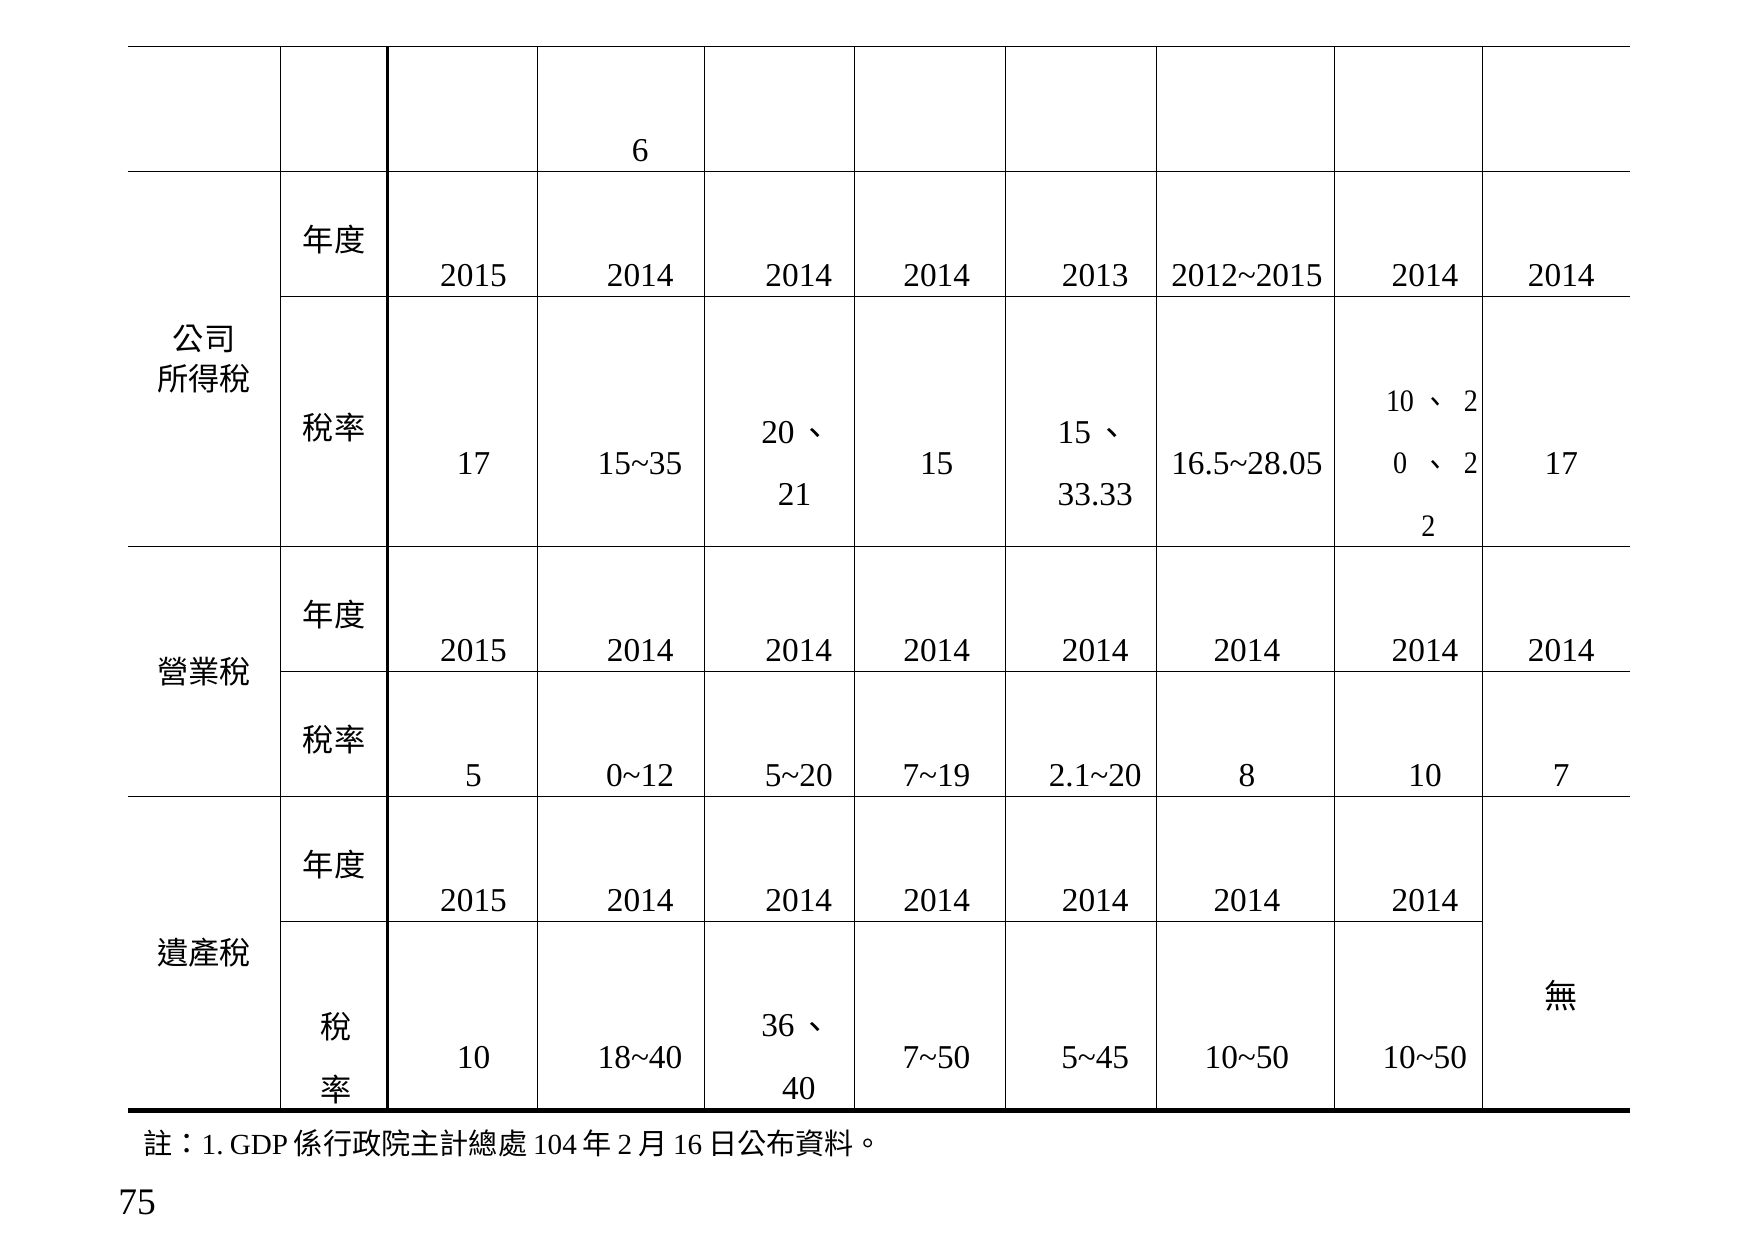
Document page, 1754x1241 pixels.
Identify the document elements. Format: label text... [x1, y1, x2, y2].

table_cell 2015 [389, 172, 537, 296]
table_cell 10 [1335, 672, 1482, 796]
table_cell 2014 [1483, 547, 1630, 671]
table_cell [855, 47, 1005, 171]
table_cell 年度 [281, 172, 386, 296]
text 註：1. GDP係行政院主計總處104年2月16日公布資料。 [128, 1120, 1543, 1163]
table_cell 稅率 [281, 297, 386, 546]
table_cell 16.5~28.05 [1157, 297, 1334, 546]
table_cell 5~45 [1006, 922, 1156, 1108]
table_cell 2014 [705, 797, 854, 921]
table_cell [389, 47, 537, 171]
table_cell 7~19 [855, 672, 1005, 796]
table_cell [128, 47, 280, 171]
table_cell 15、33.33 [1006, 297, 1156, 546]
table_cell 2015 [389, 547, 537, 671]
table_cell 2014 [538, 172, 704, 296]
table_cell 10~50 [1157, 922, 1334, 1108]
table_cell 無 [1483, 797, 1630, 1108]
table_cell 2.1~20 [1006, 672, 1156, 796]
table_cell 2014 [855, 172, 1005, 296]
table_cell 2014 [705, 547, 854, 671]
table_cell 稅率 [281, 922, 386, 1108]
table_cell 20、21 [705, 297, 854, 546]
table_cell [1483, 47, 1630, 171]
table_cell 2014 [705, 172, 854, 296]
table_cell 15 [855, 297, 1005, 546]
table_cell 2014 [1335, 797, 1482, 921]
table_cell 36、40 [705, 922, 854, 1108]
table_cell 2014 [855, 797, 1005, 921]
table_cell 2014 [1157, 797, 1334, 921]
table_cell 15~35 [538, 297, 704, 546]
table_cell 17 [389, 297, 537, 546]
table_cell 0~12 [538, 672, 704, 796]
table_cell 遺產稅 [128, 797, 280, 1108]
table_cell 營業稅 [128, 547, 280, 796]
table_cell 2014 [1483, 172, 1630, 296]
table_cell 2012~2015 [1157, 172, 1334, 296]
table_cell 年度 [281, 547, 386, 671]
table_cell 2014 [1006, 797, 1156, 921]
table_cell 年度 [281, 797, 386, 921]
table_cell 5 [389, 672, 537, 796]
table_cell [1157, 47, 1334, 171]
table_cell 18~40 [538, 922, 704, 1108]
table_cell [1335, 47, 1482, 171]
table_cell 6 [538, 47, 704, 171]
table_cell 10 [389, 922, 537, 1108]
table_cell 10~50 [1335, 922, 1482, 1108]
table_cell 5~20 [705, 672, 854, 796]
table_cell 8 [1157, 672, 1334, 796]
table_cell [1006, 47, 1156, 171]
table_cell 公司 所得稅 [128, 172, 280, 546]
table_cell 2015 [389, 797, 537, 921]
table_cell 2014 [1006, 547, 1156, 671]
table_cell 7~50 [855, 922, 1005, 1108]
table_cell 2014 [1157, 547, 1334, 671]
table_cell 2014 [1335, 547, 1482, 671]
table_cell [281, 47, 386, 171]
table_cell 10、20、22 [1335, 297, 1482, 546]
table_cell [705, 47, 854, 171]
table_cell 2014 [855, 547, 1005, 671]
table_cell 7 [1483, 672, 1630, 796]
table_cell 2013 [1006, 172, 1156, 296]
table_cell 17 [1483, 297, 1630, 546]
table_cell 2014 [1335, 172, 1482, 296]
table_cell 2014 [538, 547, 704, 671]
table_cell 稅率 [281, 672, 386, 796]
table_cell 2014 [538, 797, 704, 921]
